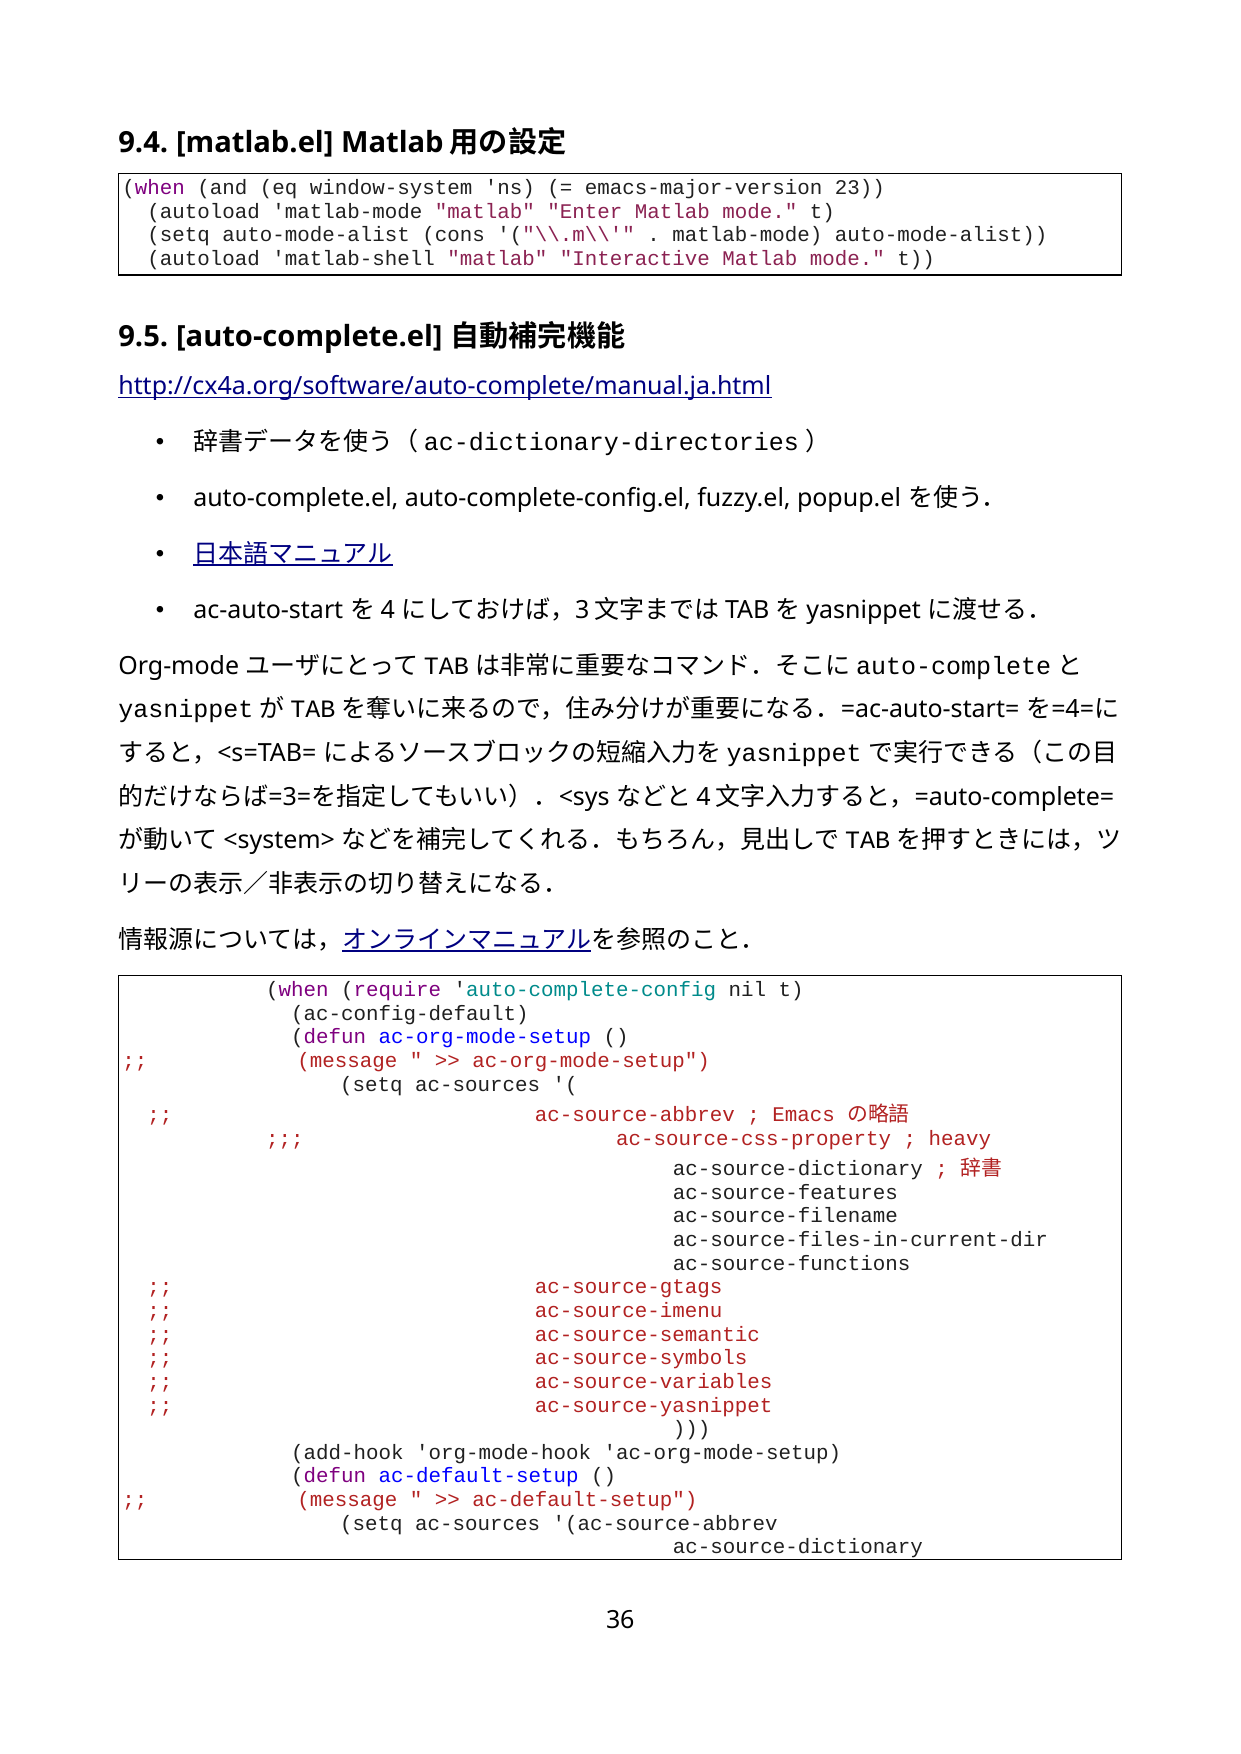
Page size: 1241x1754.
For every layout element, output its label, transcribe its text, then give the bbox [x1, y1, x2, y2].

text ac-source-functions [119, 1249, 1121, 1272]
text Org-mode ユーザにとって TAB は非常に重要なコマンド．そこに auto-complete と yasnippet が TAB を奪いに来るので，住み分けが重要になる．=ac-auto-start= を=4=にすると，<s=TAB= によるソースブロックの短縮入力を yasnippet で実行できる（この目的だけならば=3=を指定してもいい）．<sys などと4文字入力すると，=auto-complete= が動いて <system> などを補完してくれる．もちろん，見出しで TAB を押すときには，ツリーの表示／非表示の切り替えになる． [118, 645, 1122, 899]
text (setq auto-mode-alist (cons '("\\.m\\'" . matlab-mode) auto-mode-alist)) [119, 220, 1121, 244]
text (add-hook 'org-mode-hook 'ac-org-mode-setup) [119, 1438, 1121, 1462]
text ;; ac-source-symbols [119, 1343, 1121, 1367]
list 日本語マニュアル [156, 533, 1122, 569]
text ac-source-dictionary ; 辞書 [119, 1147, 1121, 1178]
text (setq ac-sources '(ac-source-abbrev [119, 1509, 1121, 1532]
text ))) [119, 1414, 1121, 1438]
text (autoload 'matlab-shell "matlab" "Interactive Matlab mode." t)) [119, 244, 1121, 274]
text ;; ac-source-imenu [119, 1296, 1121, 1320]
list 辞書データを使う（ ac-dictionary-directories ） [156, 421, 1122, 458]
text ac-source-dictionary [119, 1532, 1121, 1559]
text (defun ac-default-setup () [119, 1462, 1121, 1485]
text (when (and (eq window-system 'ns) (= emacs-major-version 23)) [119, 174, 1121, 197]
text ;; (message " >> ac-default-setup") [119, 1485, 1121, 1509]
text ac-source-files-in-current-dir [119, 1225, 1121, 1249]
text (autoload 'matlab-mode "matlab" "Enter Matlab mode." t) [119, 197, 1121, 220]
text ;; ac-source-semantic [119, 1320, 1121, 1343]
text ;; ac-source-yasnippet [119, 1391, 1121, 1414]
text ac-source-filename [119, 1201, 1121, 1225]
subtitle [auto-complete.el] 自動補完機能 [118, 313, 1122, 355]
subtitle [matlab.el] Matlab用の設定 [118, 118, 1122, 161]
text ;; ac-source-abbrev ; Emacs の略語 [119, 1093, 1121, 1124]
text http://cx4a.org/software/auto-complete/manual.ja.html [118, 368, 1122, 402]
text ;; ac-source-gtags [119, 1272, 1121, 1296]
list ac-auto-start を 4 にしておけば，3文字までは TAB を yasnippet に渡せる． [156, 589, 1122, 626]
text 情報源については，オンラインマニュアルを参照のこと． [118, 919, 1122, 955]
text (when (require 'auto-complete-config nil t) [119, 976, 1121, 999]
text ac-source-features [119, 1178, 1121, 1201]
list auto-complete.el, auto-complete-config.el, fuzzy.el, popup.el を使う． [156, 477, 1122, 514]
text ;; (message " >> ac-org-mode-setup") [119, 1046, 1121, 1070]
text (setq ac-sources '( [119, 1070, 1121, 1093]
text (defun ac-org-mode-setup () [119, 1022, 1121, 1046]
text ;; ac-source-variables [119, 1367, 1121, 1391]
text (ac-config-default) [119, 999, 1121, 1022]
text ;;; ac-source-css-property ; heavy [119, 1124, 1121, 1147]
